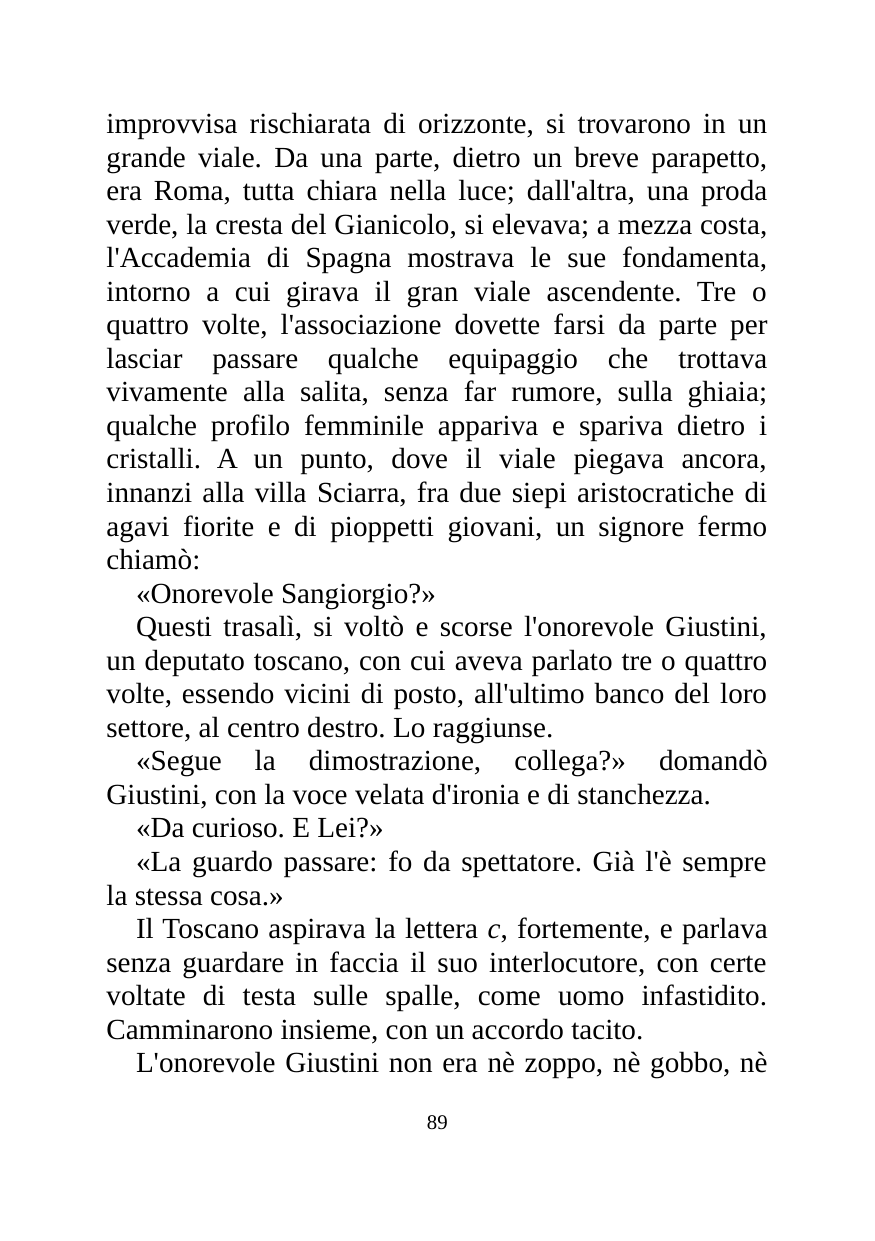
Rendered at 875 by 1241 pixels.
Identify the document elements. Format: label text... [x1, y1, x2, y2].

text L'onorevole Giustini non era nè zoppo, nè gobbo, nè [106, 1045, 768, 1079]
text «La guardo passare: fo da spettatore. Già l'è sempre la stessa cosa.» [106, 844, 768, 911]
text «Da curioso. E Lei?» [106, 811, 768, 844]
text «Onorevole Sangiorgio?» [106, 576, 768, 609]
text improvvisa rischiarata di orizzonte, si trovarono in un grande viale. Da una parte, dietro un breve parapetto, era Roma, tutta chiara nella luce; dall'altra, una proda verde, la cresta del Gianicolo, si elevava; a mezza costa, l'Accademia di Spagna mostrava le sue fondamenta, intorno a cui girava il gran viale ascendente. Tre o quattro volte, l'associazione dovette farsi da parte per lasciar passare qualche equipaggio che trottava vivamente alla salita, senza far rumore, sulla ghiaia; qualche profilo femminile appariva e spariva dietro i cristalli. A un punto, dove il viale piegava ancora, innanzi alla villa Sciarra, fra due siepi aristocratiche di agavi fiorite e di pioppetti giovani, un signore fermo chiamò: [106, 106, 768, 576]
text Questi trasalì, si voltò e scorse l'onorevole Giustini, un deputato toscano, con cui aveva parlato tre o quattro volte, essendo vicini di posto, all'ultimo banco del loro settore, al centro destro. Lo raggiunse. [106, 609, 768, 743]
text «Segue la dimostrazione, collega?» domandò Giustini, con la voce velata d'ironia e di stanchezza. [106, 743, 768, 811]
text Il Toscano aspirava la lettera c, fortemente, e parlava senza guardare in faccia il suo interlocutore, con certe voltate di testa sulle spalle, come uomo infastidito. Camminarono insieme, con un accordo tacito. [106, 911, 768, 1045]
